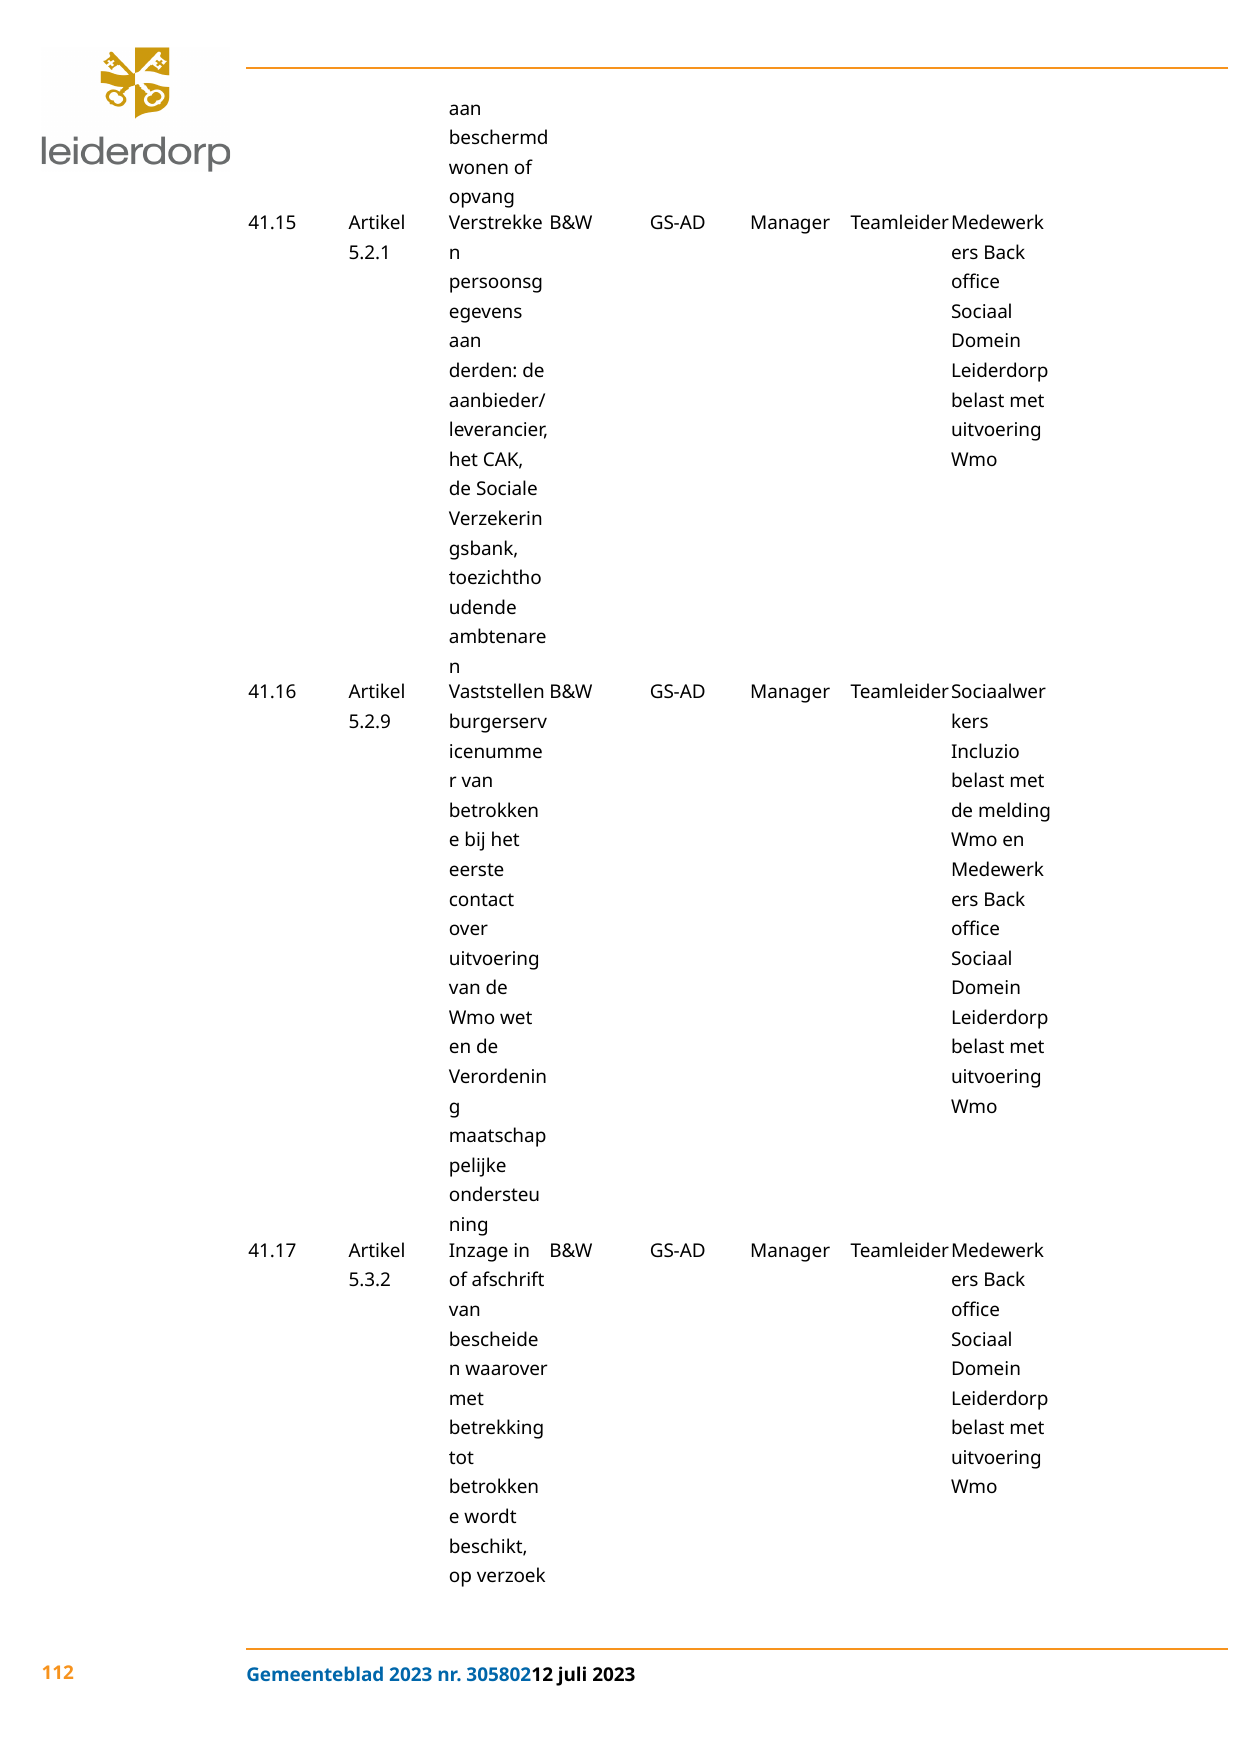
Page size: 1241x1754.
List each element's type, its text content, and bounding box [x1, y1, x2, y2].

table_cell Vaststellen burgerservicenummer van betrokkene bij het eerste contact over uitvoering van de Wmo wet en de Verordening maatschappelijke ondersteuning [449, 679, 549, 1237]
picture [41, 47, 231, 172]
table_cell Sociaalwerkers Incluzio belast met de melding Wmo en Medewerkers Back office Sociaal Domein Leiderdorp belast met uitvoering Wmo [951, 679, 1051, 1237]
table_cell GS-AD [650, 209, 750, 679]
table_cell Artikel 5.2.1 [348, 209, 449, 679]
table_cell 41.16 [248, 679, 348, 1237]
table_cell [750, 95, 850, 209]
table_cell Medewerkers Back office Sociaal Domein Leiderdorp belast met uitvoering Wmo [951, 1237, 1051, 1588]
table_cell Medewerkers Back office Sociaal Domein Leiderdorp belast met uitvoering Wmo [951, 209, 1051, 679]
table_cell Artikel 5.3.2 [348, 1237, 449, 1588]
table_cell 41.15 [248, 209, 348, 679]
table_cell [650, 95, 750, 209]
table_cell B&W [549, 209, 649, 679]
table_cell [549, 95, 649, 209]
table_cell B&W [549, 679, 649, 1237]
table_cell GS-AD [650, 1237, 750, 1588]
table_cell Artikel 5.2.9 [348, 679, 449, 1237]
table_cell B&W [549, 1237, 649, 1588]
table_cell Teamleider [850, 209, 951, 679]
table_cell [850, 95, 951, 209]
table_cell [348, 95, 449, 209]
table_cell Manager [750, 679, 850, 1237]
table_cell [1051, 1237, 1152, 1588]
table_cell [1051, 679, 1152, 1237]
table_cell Manager [750, 209, 850, 679]
table_cell Verstrekken persoonsgegevens aan derden: de aanbieder/leverancier, het CAK, de Sociale Verzekeringsbank, toezichthoudende ambtenaren [449, 209, 549, 679]
table_cell GS-AD [650, 679, 750, 1237]
table_cell [248, 95, 348, 209]
table_cell aan beschermd wonen of opvang [449, 95, 549, 209]
table_cell Teamleider [850, 679, 951, 1237]
table_cell [951, 95, 1051, 209]
table_cell [1051, 209, 1152, 679]
table_cell [1051, 95, 1152, 209]
table_cell 41.17 [248, 1237, 348, 1588]
table_cell Teamleider [850, 1237, 951, 1588]
table_cell Manager [750, 1237, 850, 1588]
table_cell Inzage in of afschrift van bescheiden waarover met betrekking tot betrokkene wordt beschikt, op verzoek [449, 1237, 549, 1588]
